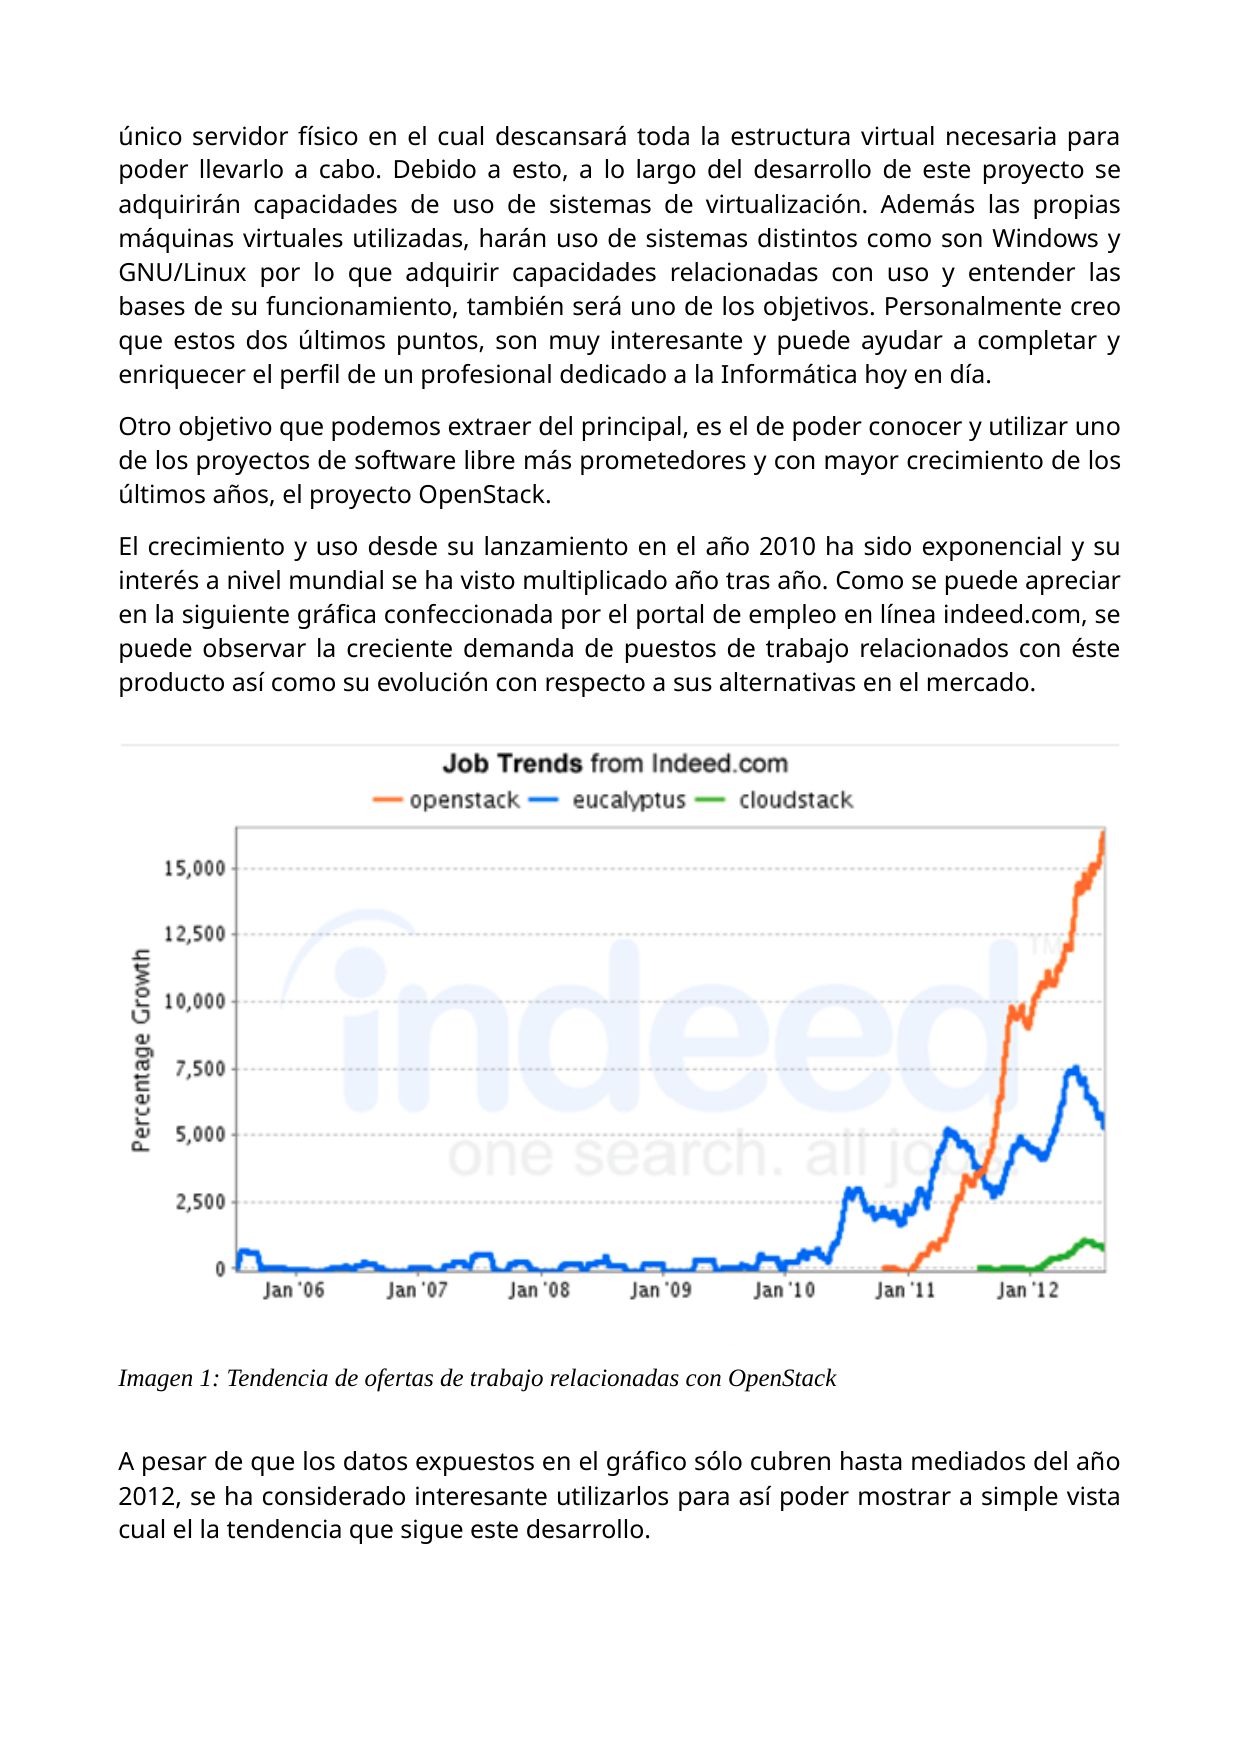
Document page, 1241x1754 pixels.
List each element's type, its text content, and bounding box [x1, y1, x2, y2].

text único servidor físico en el cual descansará toda la estructura virtual necesaria para poder llevarlo a cabo. Debido a esto, a lo largo del desarrollo de este proyecto se adquirirán capacidades de uso de sistemas de virtualización. Además las propias máquinas virtuales utilizadas, harán uso de sistemas distintos como son Windows y GNU/Linux por lo que adquirir capacidades relacionadas con uso y entender las bases de su funcionamiento, también será uno de los objetivos. Personalmente creo que estos dos últimos puntos, son muy interesante y puede ayudar a completar y enriquecer el perfil de un profesional dedicado a la Informática hoy en día. [118, 118, 1122, 391]
picture [118, 741, 1123, 1364]
text Imagen 1: Tendencia de ofertas de trabajo relacionadas con OpenStack [118, 1364, 1122, 1392]
text El crecimiento y uso desde su lanzamiento en el año 2010 ha sido exponencial y su interés a nivel mundial se ha visto multiplicado año tras año. Como se puede apreciar en la siguiente gráfica confeccionada por el portal de empleo en línea indeed.com, se puede observar la creciente demanda de puestos de trabajo relacionados con éste producto así como su evolución con respecto a sus alternativas en el mercado. [118, 529, 1122, 699]
text Otro objetivo que podemos extraer del principal, es el de poder conocer y utilizar uno de los proyectos de software libre más prometedores y con mayor crecimiento de los últimos años, el proyecto OpenStack. [118, 409, 1122, 511]
text A pesar de que los datos expuestos en el gráfico sólo cubren hasta mediados del año 2012, se ha considerado interesante utilizarlos para así poder mostrar a simple vista cual el la tendencia que sigue este desarrollo. [118, 1444, 1122, 1546]
